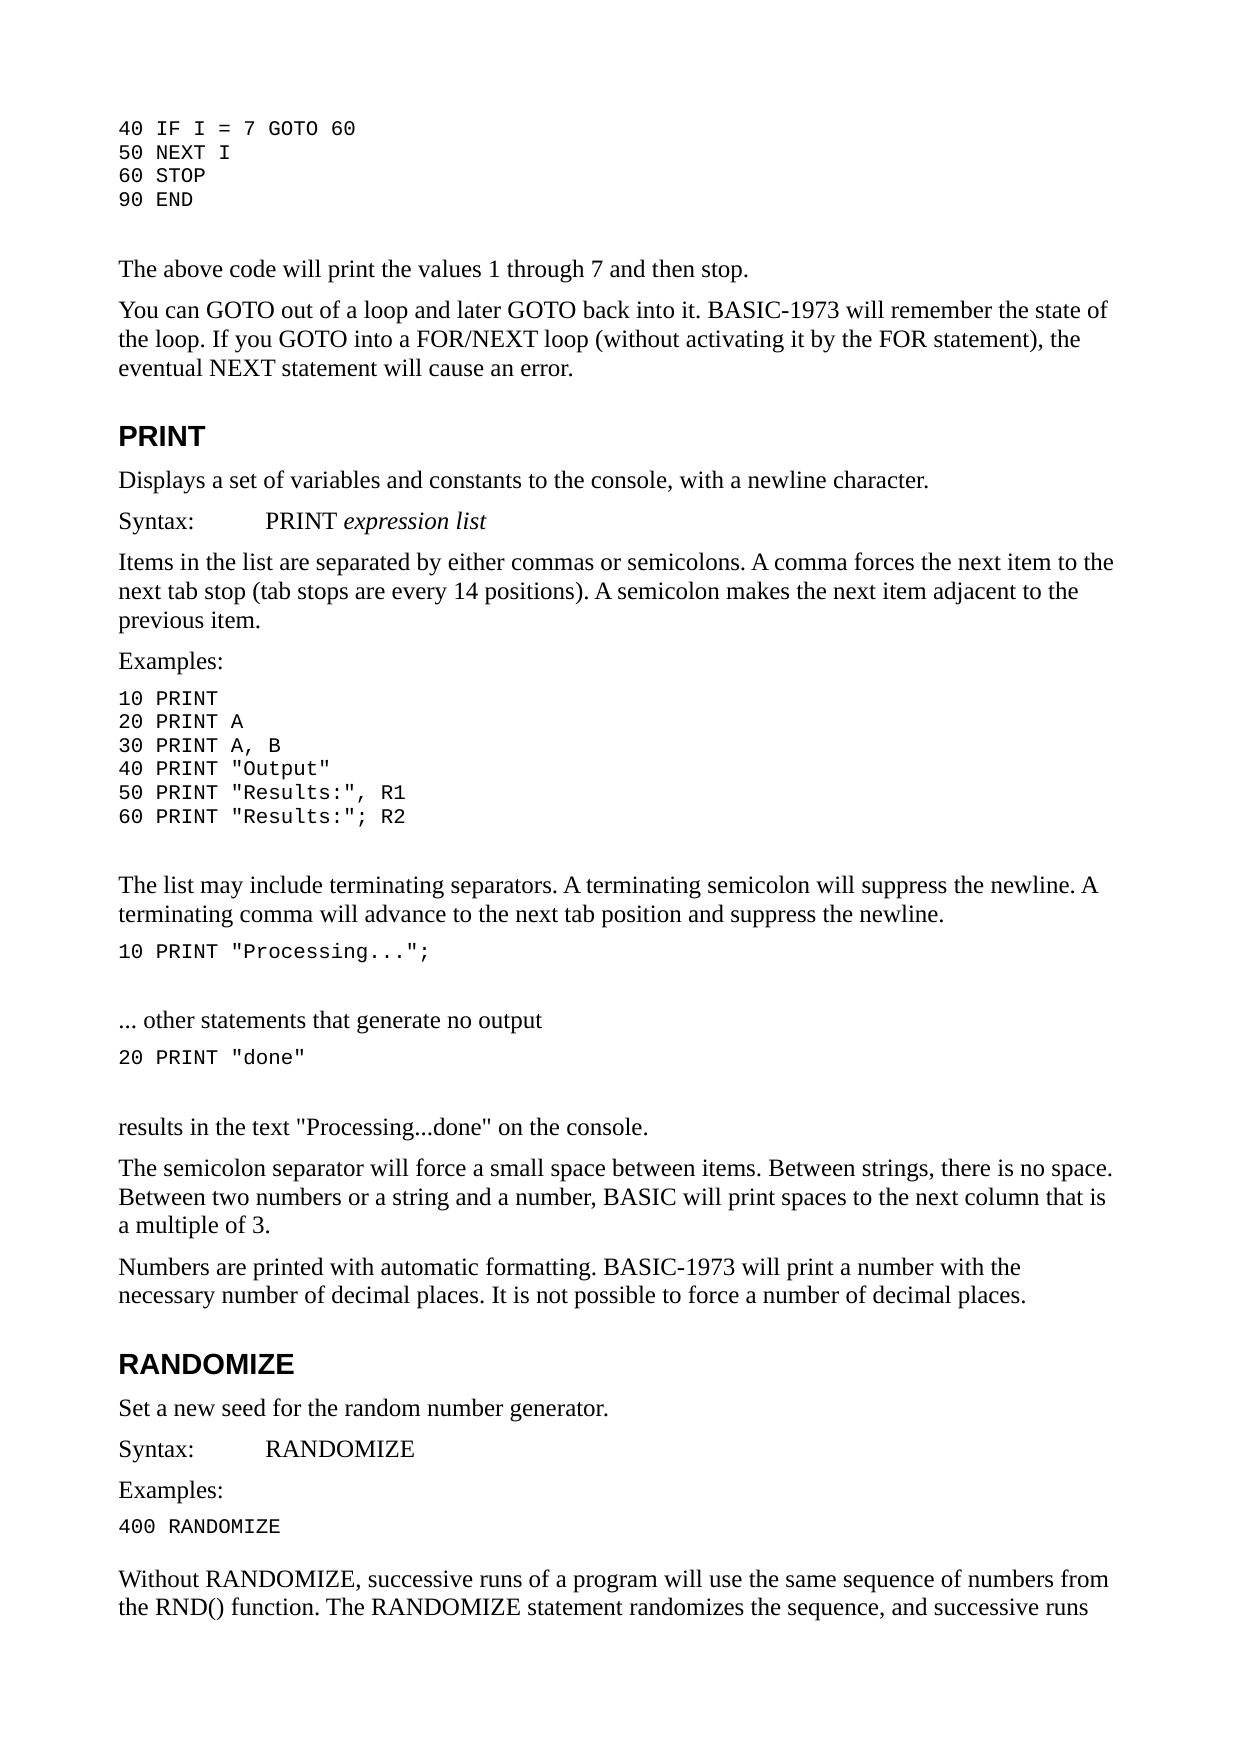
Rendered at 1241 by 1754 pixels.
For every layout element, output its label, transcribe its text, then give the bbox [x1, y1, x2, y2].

text Syntax: RANDOMIZE [118, 1434, 1122, 1463]
text You can GOTO out of a loop and later GOTO back into it. BASIC-1973 will remember the state of the loop. If you GOTO into a FOR/NEXT loop (without activating it by the FOR statement), the eventual NEXT statement will cause an error. [118, 295, 1122, 381]
text Numbers are printed with automatic formatting. BASIC-1973 will print a number with the necessary number of decimal places. It is not possible to force a number of decimal places. [118, 1252, 1122, 1309]
text 10 PRINT "Processing..."; [118, 941, 1122, 964]
text The above code will print the values 1 through 7 and then stop. [118, 254, 1122, 283]
text Syntax: PRINT expression list [118, 506, 1122, 535]
text Displays a set of variables and constants to the console, with a newline character. [118, 465, 1122, 494]
text 50 NEXT I [118, 142, 1122, 165]
subtitle PRINT [118, 419, 1122, 452]
text 400 RANDOMIZE [118, 1516, 1122, 1540]
text 60 STOP [118, 165, 1122, 189]
text ... other statements that generate no output [118, 1006, 1122, 1034]
subtitle RANDOMIZE [118, 1347, 1122, 1380]
text Examples: [118, 1475, 1122, 1504]
text The semicolon separator will force a small space between items. Between strings, there is no space. Between two numbers or a string and a number, BASIC will print spaces to the next column that is a multiple of 3. [118, 1153, 1122, 1239]
text 90 END [118, 189, 1122, 213]
text Items in the list are separated by either commas or semicolons. A comma forces the next item to the next tab stop (tab stops are every 14 positions). A semicolon makes the next item adjacent to the previous item. [118, 547, 1122, 634]
text 50 PRINT "Results:", R1 [118, 782, 1122, 806]
text 10 PRINT [118, 687, 1122, 711]
text results in the text "Processing...done" on the console. [118, 1112, 1122, 1140]
text 30 PRINT A, B [118, 735, 1122, 758]
text 20 PRINT A [118, 711, 1122, 735]
text Examples: [118, 646, 1122, 675]
text The list may include terminating separators. A terminating semicolon will suppress the newline. A terminating comma will advance to the next tab position and suppress the newline. [118, 871, 1122, 928]
text 40 PRINT "Output" [118, 758, 1122, 782]
text 20 PRINT "done" [118, 1047, 1122, 1070]
text 40 IF I = 7 GOTO 60 [118, 118, 1122, 142]
text 60 PRINT "Results:"; R2 [118, 806, 1122, 829]
text Set a new seed for the random number generator. [118, 1393, 1122, 1421]
text Without RANDOMIZE, successive runs of a program will use the same sequence of numbers from the RND() function. The RANDOMIZE statement randomizes the sequence, and successive runs [118, 1564, 1122, 1621]
